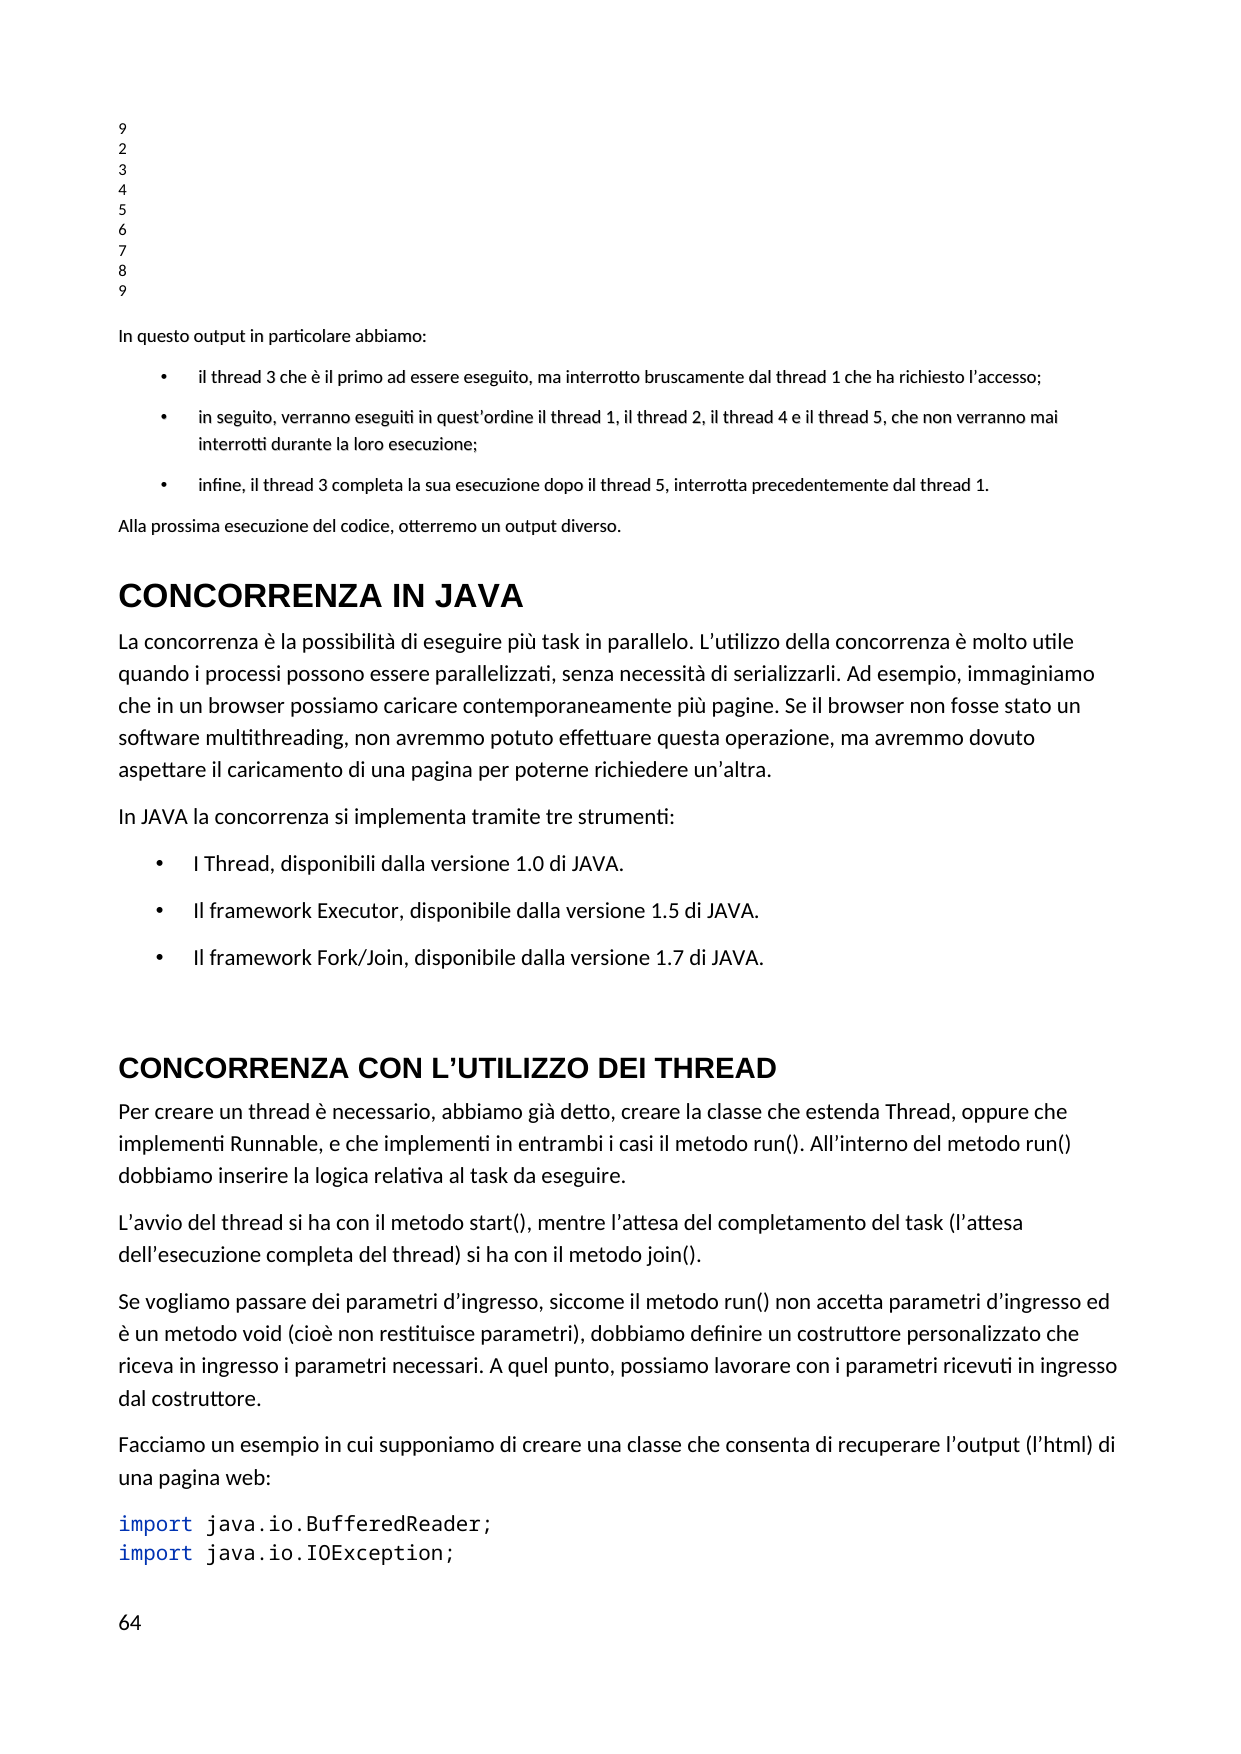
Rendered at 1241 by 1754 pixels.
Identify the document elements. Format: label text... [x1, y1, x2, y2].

text La concorrenza è la possibilità di eseguire più task in parallelo. L’utilizzo della concorrenza è molto utile quando i processi possono essere parallelizzati, senza necessità di serializzarli. Ad esempio, immaginiamo che in un browser possiamo caricare contemporaneamente più pagine. Se il browser non fosse stato un software multithreading, non avremmo potuto effettuare questa operazione, ma avremmo dovuto aspettare il caricamento di una pagina per poterne richiedere un’altra. [118, 627, 1122, 784]
text 7 [118, 240, 1122, 260]
text Alla prossima esecuzione del codice, otterremo un output diverso. [118, 514, 1122, 537]
list il thread 3 che è il primo ad essere eseguito, ma interrotto bruscamente dal thread 1 che ha richiesto l’accesso; [161, 365, 1122, 388]
text Per creare un thread è necessario, abbiamo già detto, creare la classe che estenda Thread, oppure che implementi Runnable, e che implementi in entrambi i casi il metodo run(). All’interno del metodo run() dobbiamo inserire la logica relativa al task da eseguire. [118, 1097, 1122, 1189]
list I Thread, disponibili dalla versione 1.0 di JAVA. [156, 849, 1122, 877]
text 2 [118, 138, 1122, 159]
text In JAVA la concorrenza si implementa tramite tre strumenti: [118, 802, 1122, 830]
text 6 [118, 220, 1122, 240]
list infine, il thread 3 completa la sua esecuzione dopo il thread 5, interrotta precedentemente dal thread 1. [161, 473, 1122, 496]
list in seguito, verranno eseguiti in quest’ordine il thread 1, il thread 2, il thread 4 e il thread 5, che non verranno mai interrotti durante la loro esecuzione; [161, 406, 1122, 455]
text 4 [118, 179, 1122, 199]
text 3 [118, 159, 1122, 179]
text L’avvio del thread si ha con il metodo start(), mentre l’attesa del completamento del task (l’attesa dell’esecuzione completa del thread) si ha con il metodo join(). [118, 1208, 1122, 1268]
text 9 [118, 281, 1122, 301]
text 5 [118, 199, 1122, 220]
text In questo output in particolare abbiamo: [118, 324, 1122, 347]
list Il framework Executor, disponibile dalla versione 1.5 di JAVA. [156, 896, 1122, 924]
list Il framework Fork/Join, disponibile dalla versione 1.7 di JAVA. [156, 943, 1122, 971]
subtitle CONCORRENZA IN JAVA [118, 576, 1122, 614]
text import java.io.BufferedReader; import java.io.IOException; [118, 1509, 1122, 1566]
subtitle CONCORRENZA CON L’UTILIZZO DEI THREAD [118, 1051, 1122, 1084]
text Facciamo un esempio in cui supponiamo di creare una classe che consenta di recuperare l’output (l’html) di una pagina web: [118, 1431, 1122, 1491]
text Se vogliamo passare dei parametri d’ingresso, siccome il metodo run() non accetta parametri d’ingresso ed è un metodo void (cioè non restituisce parametri), dobbiamo definire un costruttore personalizzato che riceva in ingresso i parametri necessari. A quel punto, possiamo lavorare con i parametri ricevuti in ingresso dal costruttore. [118, 1287, 1122, 1412]
text 8 [118, 260, 1122, 281]
text 9 [118, 118, 1122, 138]
